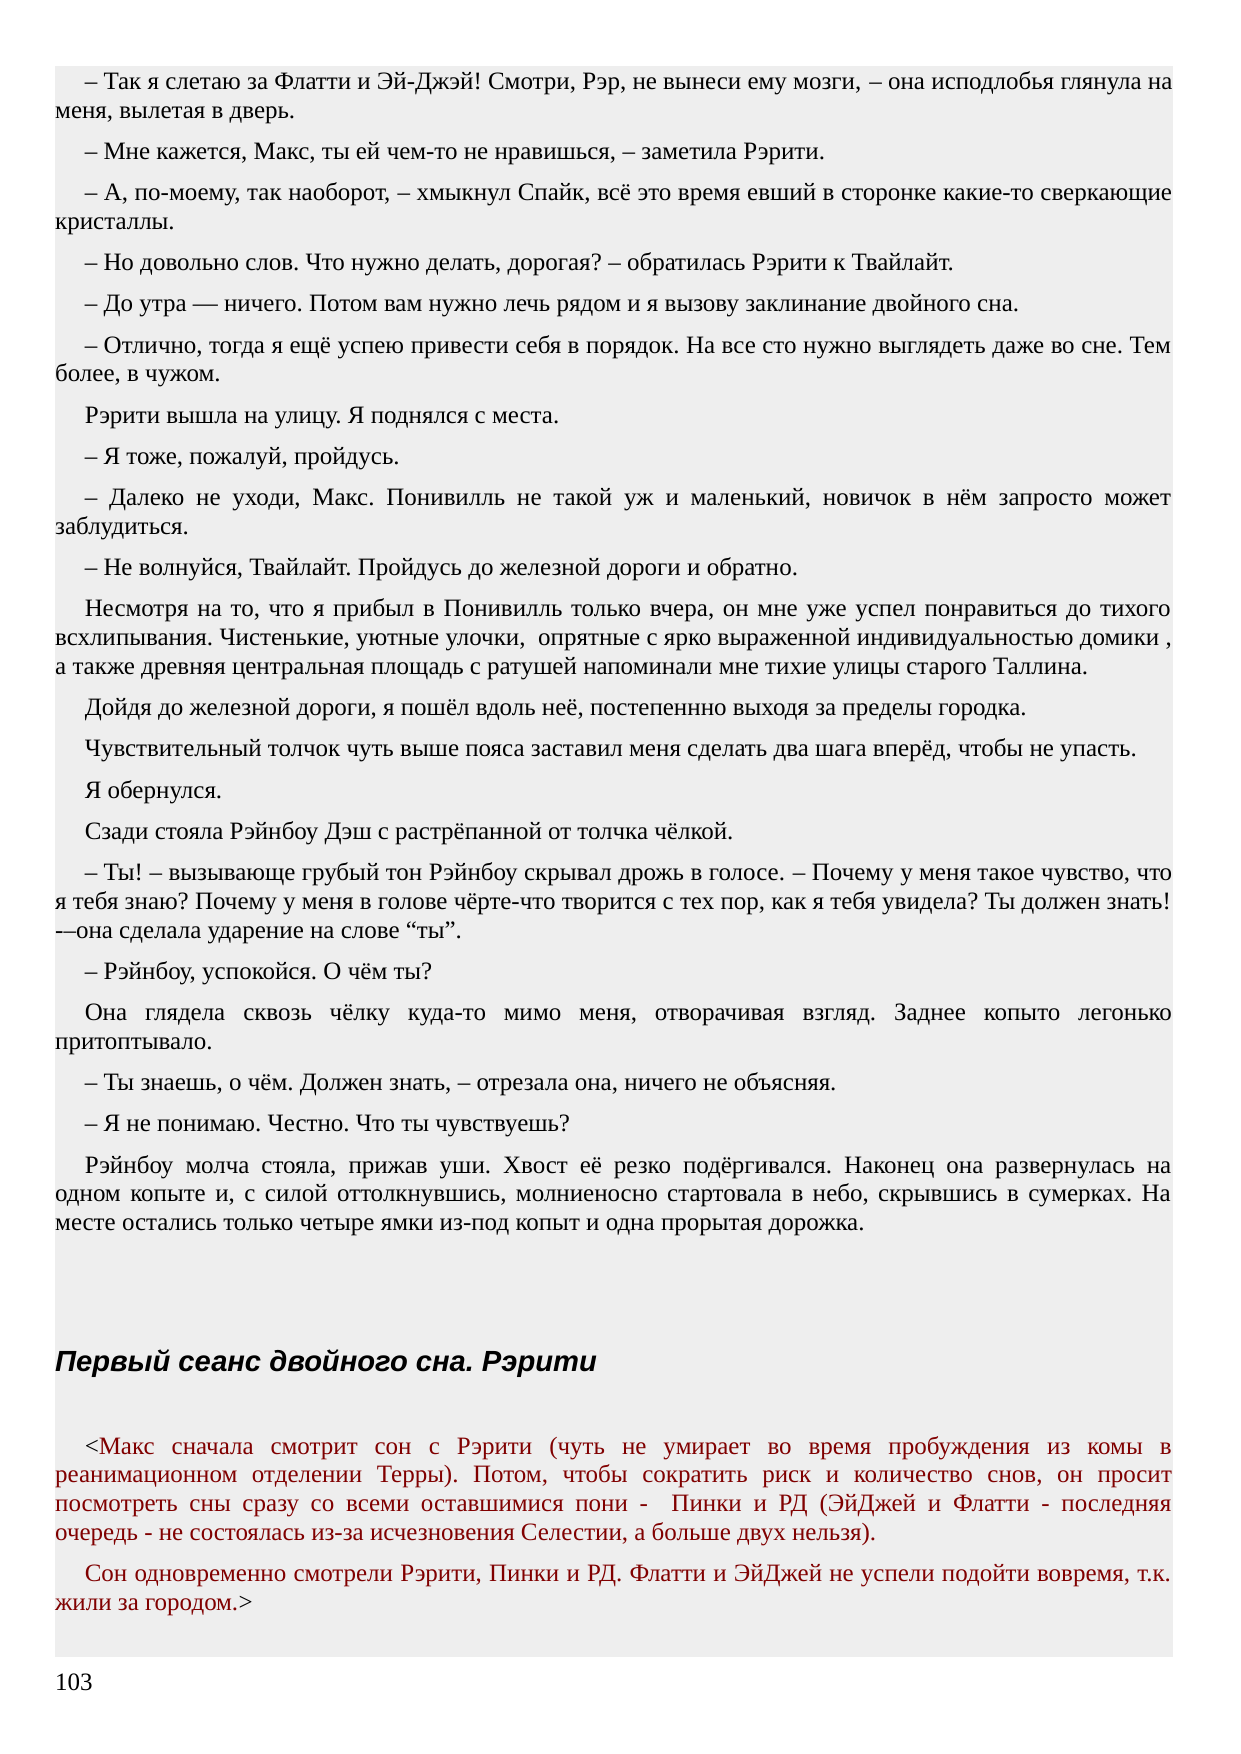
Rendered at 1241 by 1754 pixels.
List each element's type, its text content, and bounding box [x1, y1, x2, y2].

text – Так я слетаю за Флатти и Эй-Джэй! Смотри, Рэр, не вынеси ему мозги, – она исподлобья глянула на меня, вылетая в дверь. [55, 66, 1173, 123]
text Сзади стояла Рэйнбоу Дэш с растрёпанной от толчка чёлкой. [55, 816, 1173, 845]
text Рэрити вышла на улицу. Я поднялся с места. [55, 400, 1173, 428]
text – Ты! – вызывающе грубый тон Рэйнбоу скрывал дрожь в голосе. – Почему у меня такое чувство, что я тебя знаю? Почему у меня в голове чёрте-что творится с тех пор, как я тебя увидела? Ты должен знать! -–она сделала ударение на слове “ты”. [55, 857, 1173, 943]
text – Рэйнбоу, успокойся. О чём ты? [55, 956, 1173, 985]
subtitle Первый сеанс двойного сна. Рэрити [55, 1343, 1173, 1377]
text – Не волнуйся, Твайлайт. Пройдусь до железной дороги и обратно. [55, 552, 1173, 581]
text – Ты знаешь, о чём. Должен знать, – отрезала она, ничего не объясняя. [55, 1067, 1173, 1096]
text – Я тоже, пожалуй, пройдусь. [55, 441, 1173, 470]
text – Но довольно слов. Что нужно делать, дорогая? – обратилась Рэрити к Твайлайт. [55, 247, 1173, 276]
text Сон одновременно смотрели Рэрити, Пинки и РД. Флатти и ЭйДжей не успели подойти вовремя, т.к. жили за городом.> [55, 1558, 1173, 1616]
text Я обернулся. [55, 775, 1173, 803]
text Рэйнбоу молча стояла, прижав уши. Хвост её резко подёргивался. Наконец она развернулась на одном копыте и, с силой оттолкнувшись, молниеносно стартовала в небо, скрывшись в сумерках. На месте остались только четыре ямки из-под копыт и одна прорытая дорожка. [55, 1150, 1173, 1236]
text – А, по-моему, так наоборот, – хмыкнул Спайк, всё это время евший в сторонке какие-то сверкающие кристаллы. [55, 177, 1173, 235]
text – До утра — ничего. Потом вам нужно лечь рядом и я вызову заклинание двойного сна. [55, 288, 1173, 317]
text Дойдя до железной дороги, я пошёл вдоль неё, постепеннно выходя за пределы городка. [55, 692, 1173, 721]
text <Макс сначала смотрит сон с Рэрити (чуть не умирает во время пробуждения из комы в реанимационном отделении Терры). Потом, чтобы сократить риск и количество снов, он просит посмотреть сны сразу со всеми оставшимися пони - Пинки и РД (ЭйДжей и Флатти - последняя очередь - не состоялась из-за исчезновения Селестии, а больше двух нельзя). [55, 1431, 1173, 1546]
text Она глядела сквозь чёлку куда-то мимо меня, отворачивая взгляд. Заднее копыто легонько притоптывало. [55, 997, 1173, 1055]
text Несмотря на то, что я прибыл в Понивилль только вчера, он мне уже успел понравиться до тихого всхлипывания. Чистенькие, уютные улочки, опрятные с ярко выраженной индивидуальностью домики , а также древняя центральная площадь с ратушей напоминали мне тихие улицы старого Таллина. [55, 593, 1173, 680]
text – Мне кажется, Макс, ты ей чем-то не нравишься, – заметила Рэрити. [55, 136, 1173, 165]
text – Я не понимаю. Честно. Что ты чувствуешь? [55, 1108, 1173, 1137]
text – Отлично, тогда я ещё успею привести себя в порядок. На все сто нужно выглядеть даже во сне. Тем более, в чужом. [55, 330, 1173, 387]
text Чувствительный толчок чуть выше пояса заставил меня сделать два шага вперёд, чтобы не упасть. [55, 733, 1173, 762]
text – Далеко не уходи, Макс. Понивилль не такой уж и маленький, новичок в нём запросто может заблудиться. [55, 482, 1173, 540]
